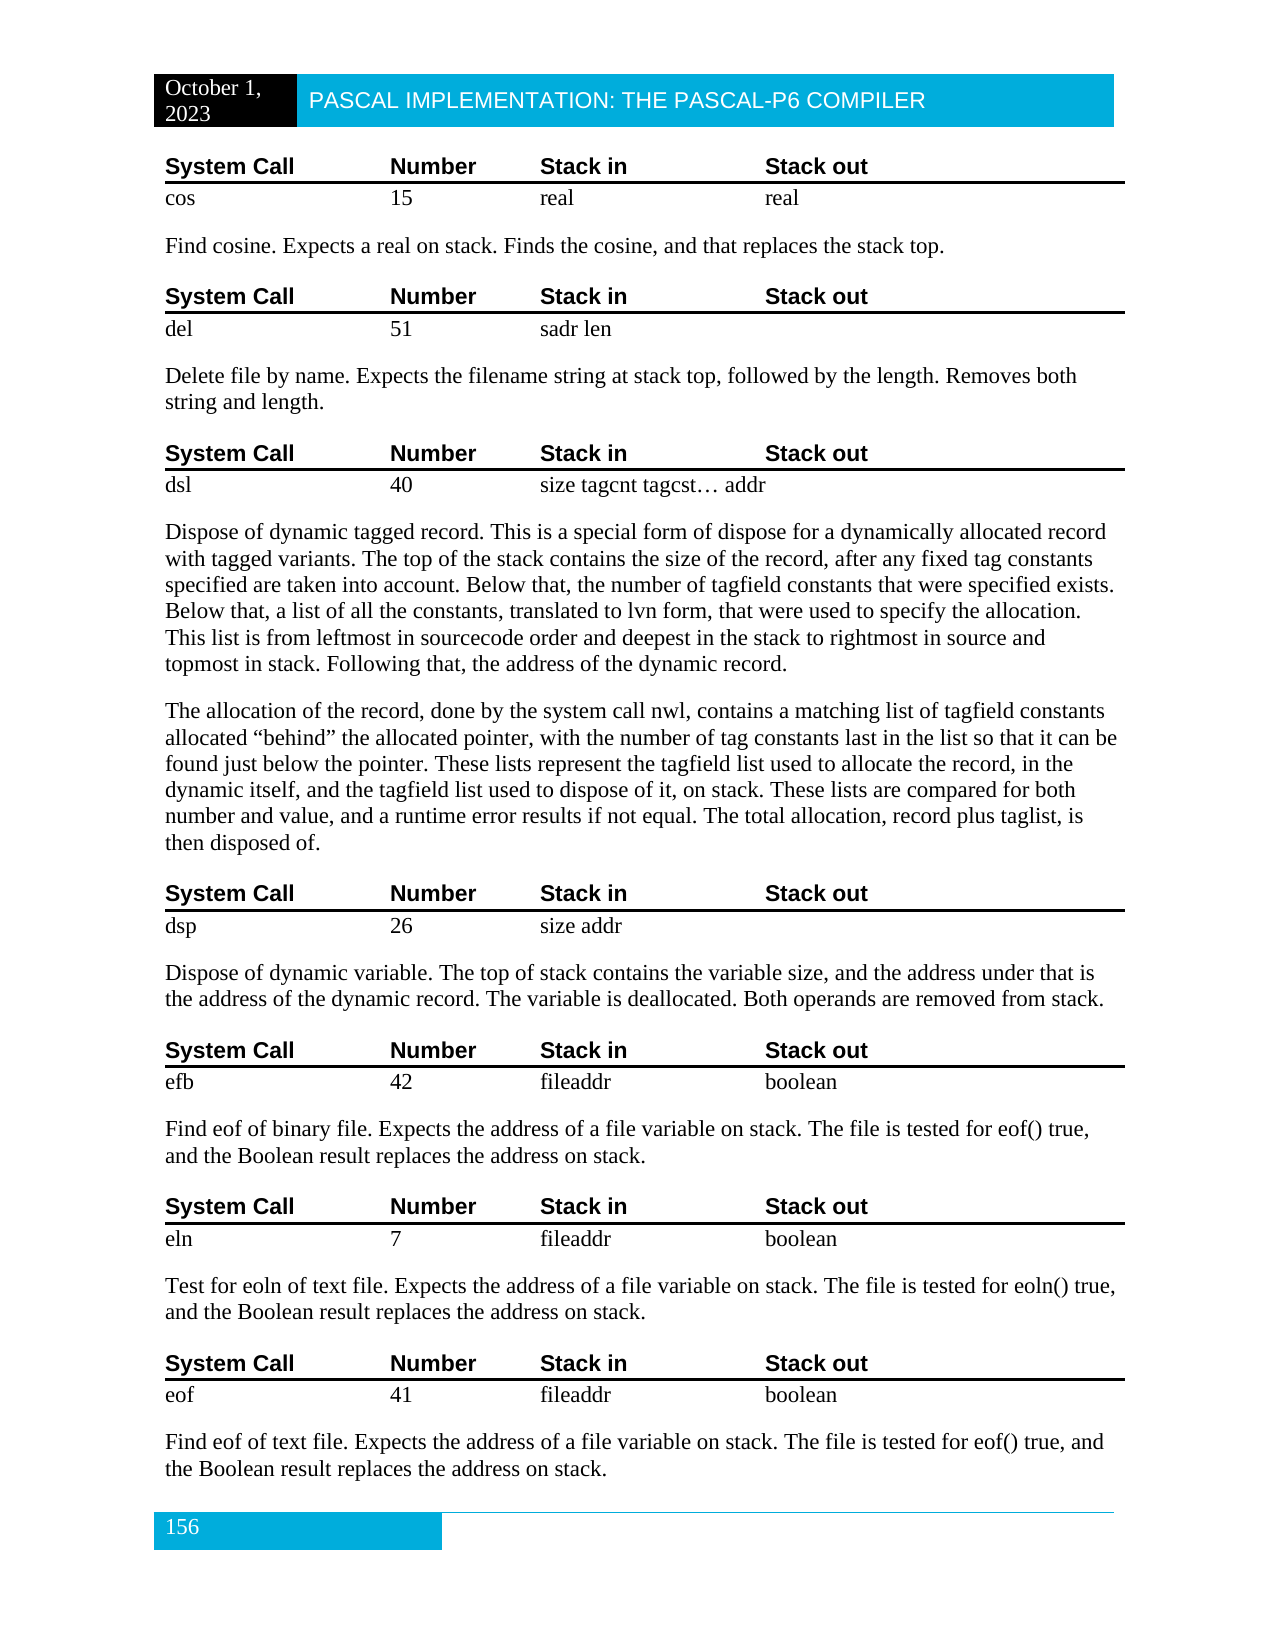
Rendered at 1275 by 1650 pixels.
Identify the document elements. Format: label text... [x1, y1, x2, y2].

text Dispose of dynamic variable. The top of stack contains the variable size, and the address under that is the address of the dynamic record. The variable is deallocated. Both operands are removed from stack. [165, 959, 1125, 1012]
text cos 15 real real [165, 184, 1125, 211]
text Test for eoln of text file. Expects the address of a file variable on stack. The file is tested for eoln() true, and the Boolean result replaces the address on stack. [165, 1272, 1125, 1325]
text Delete file by name. Expects the filename string at stack top, followed by the length. Removes both string and length. [165, 362, 1125, 414]
text System Call Number Stack in Stack out [165, 880, 1125, 909]
text The allocation of the record, done by the system call nwl, contains a matching list of tagfield constants allocated “behind” the allocated pointer, with the number of tag constants last in the list so that it can be found just below the pointer. These lists represent the tagfield list used to allocate the record, in the dynamic itself, and the tagfield list used to dispose of it, on stack. These lists are compared for both number and value, and a runtime error results if not equal. The total allocation, record plus taglist, is then disposed of. [165, 697, 1125, 855]
text System Call Number Stack in Stack out [165, 1193, 1125, 1222]
text del 51 sadr len [165, 314, 1125, 341]
text efb 42 fileaddr boolean [165, 1068, 1125, 1095]
text System Call Number Stack in Stack out [165, 1037, 1125, 1065]
text Find eof of binary file. Expects the address of a file variable on stack. The file is tested for eof() true, and the Boolean result replaces the address on stack. [165, 1116, 1125, 1168]
text Find eof of text file. Expects the address of a file variable on stack. The file is tested for eof() true, and the Boolean result replaces the address on stack. [165, 1428, 1125, 1481]
text eof 41 fileaddr boolean [165, 1381, 1125, 1408]
text Find cosine. Expects a real on stack. Finds the cosine, and that replaces the stack top. [165, 232, 1125, 258]
text dsl 40 size tagcnt tagcst… addr [165, 471, 1125, 497]
text eln 7 fileaddr boolean [165, 1225, 1125, 1251]
text System Call Number Stack in Stack out [165, 283, 1125, 311]
text dsp 26 size addr [165, 912, 1125, 938]
text Dispose of dynamic tagged record. This is a special form of dispose for a dynamically allocated record with tagged variants. The top of the stack contains the size of the record, after any fixed tag constants specified are taken into account. Below that, the number of tagfield constants that were specified exists. Below that, a list of all the constants, translated to lvn form, that were used to specify the allocation. This list is from leftmost in sourcecode order and deepest in the stack to rightmost in source and topmost in stack. Following that, the address of the dynamic record. [165, 518, 1125, 676]
text System Call Number Stack in Stack out [165, 1350, 1125, 1378]
text System Call Number Stack in Stack out [165, 439, 1125, 468]
text System Call Number Stack in Stack out [165, 153, 1125, 181]
